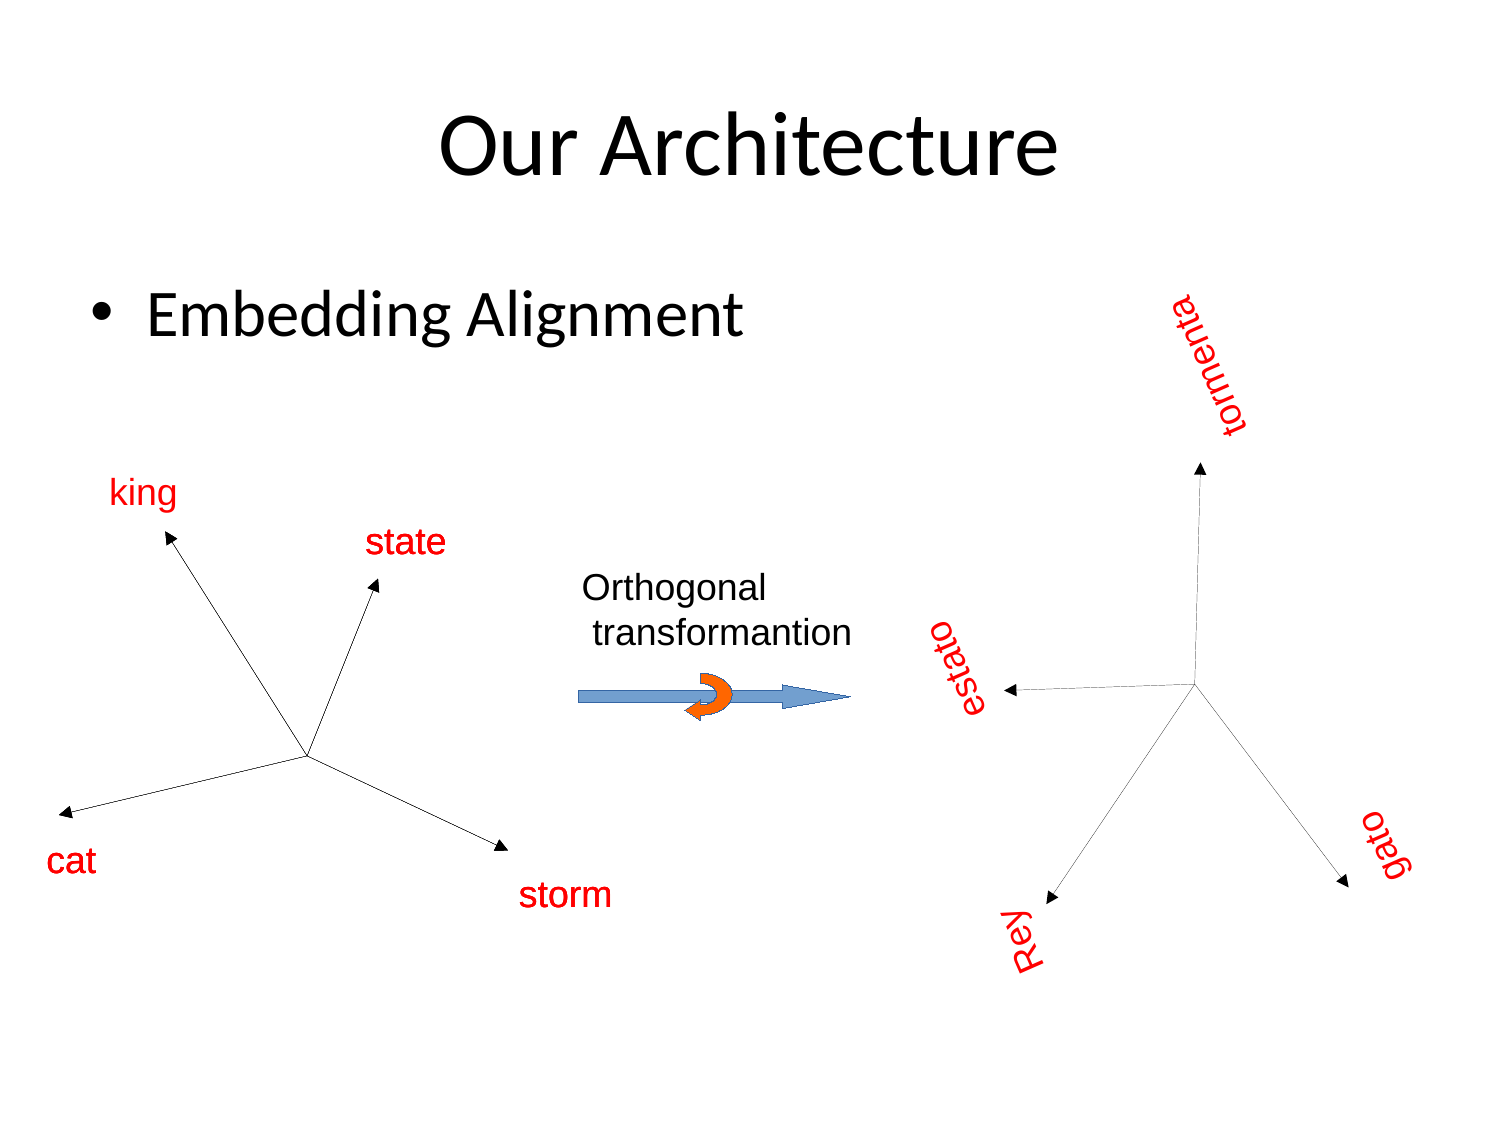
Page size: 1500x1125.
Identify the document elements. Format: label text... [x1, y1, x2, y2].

text_box gato [1331, 790, 1425, 907]
text_box storm [504, 862, 628, 919]
text_box [578, 673, 851, 721]
text_box tormenta [1141, 275, 1265, 461]
text_box Embedding Alignment [75, 262, 1425, 1005]
text_box Our Architecture [75, 45, 1425, 233]
text_box state [350, 510, 462, 567]
text_box Rey [971, 886, 1062, 998]
text_box cat [31, 828, 112, 886]
text_box king [94, 460, 193, 518]
text_box Orthogonal transformantion [566, 555, 868, 654]
text_box estato [899, 599, 1005, 744]
